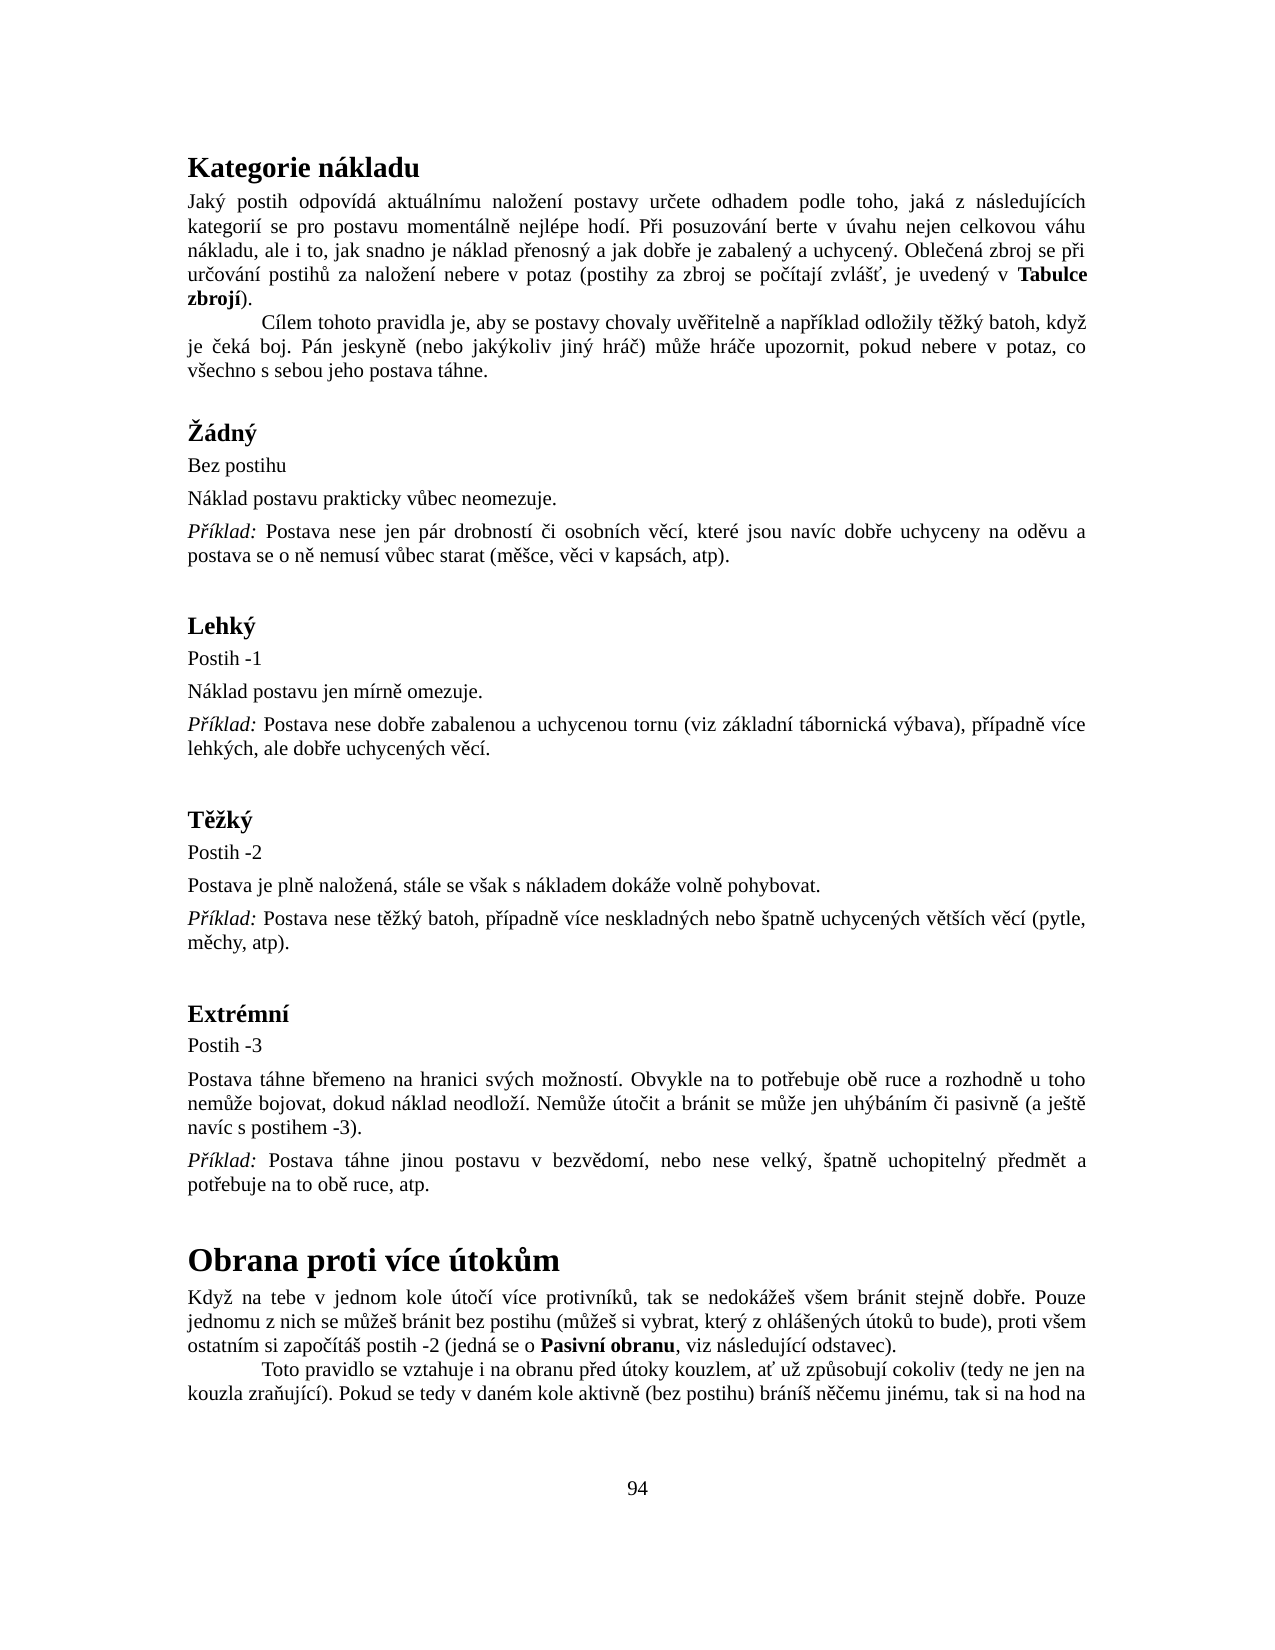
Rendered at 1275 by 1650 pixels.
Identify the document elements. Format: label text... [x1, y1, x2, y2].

text Postih -2 [187, 840, 1087, 864]
text Postih -3 [187, 1033, 1087, 1057]
subtitle Obrana proti více útokům [187, 1241, 1087, 1279]
subtitle Lehký [187, 611, 1087, 640]
subtitle Kategorie nákladu [187, 150, 1087, 183]
text Příklad: Postava nese těžký batoh, případně více neskladných nebo špatně uchycených větších věcí (pytle, měchy, atp). [187, 906, 1087, 954]
text Příklad: Postava táhne jinou postavu v bezvědomí, nebo nese velký, špatně uchopitelný předmět a potřebuje na to obě ruce, atp. [187, 1148, 1087, 1196]
text Když na tebe v jednom kole útočí více protivníků, tak se nedokážeš všem bránit stejně dobře. Pouze jednomu z nich se můžeš bránit bez postihu (můžeš si vybrat, který z ohlášených útoků to bude), proti všem ostatním si započítáš postih -2 (jedná se o Pasivní obranu, viz následující odstavec). Toto pravidlo se vztahuje i na obranu před útoky kouzlem, ať už způsobují cokoliv (tedy ne jen na kouzla zraňující). Pokud se tedy v daném kole aktivně (bez postihu) bráníš něčemu jinému, tak si na hod na [187, 1285, 1087, 1405]
text Náklad postavu prakticky vůbec neomezuje. [187, 486, 1087, 509]
text Postava táhne břemeno na hranici svých možností. Obvykle na to potřebuje obě ruce a rozhodně u toho nemůže bojovat, dokud náklad neodloží. Nemůže útočit a bránit se může jen uhýbáním či pasivně (a ještě navíc s postihem -3). [187, 1066, 1087, 1139]
text Náklad postavu jen mírně omezuje. [187, 679, 1087, 703]
text Bez postihu [187, 452, 1087, 477]
subtitle Těžký [187, 805, 1087, 834]
text Příklad: Postava nese jen pár drobností či osobních věcí, které jsou navíc dobře uchyceny na oděvu a postava se o ně nemusí vůbec starat (měšce, věci v kapsách, atp). [187, 518, 1087, 567]
text Příklad: Postava nese dobře zabalenou a uchycenou tornu (viz základní tábornická výbava), případně více lehkých, ale dobře uchycených věcí. [187, 712, 1087, 760]
text Postih -1 [187, 646, 1087, 670]
text Postava je plně naložená, stále se však s nákladem dokáže volně pohybovat. [187, 873, 1087, 897]
subtitle Extrémní [187, 999, 1087, 1027]
text Jaký postih odpovídá aktuálnímu naložení postavy určete odhadem podle toho, jaká z následujících kategorií se pro postavu momentálně nejlépe hodí. Při posuzování berte v úvahu nejen celkovou váhu nákladu, ale i to, jak snadno je náklad přenosný a jak dobře je zabalený a uchycený. Oblečená zbroj se při určování postihů za naložení nebere v potaz (postihy za zbroj se počítají zvlášť, je uvedený v Tabulce zbrojí). Cílem tohoto pravidla je, aby se postavy chovaly uvěřitelně a například odložily těžký batoh, když je čeká boj. Pán jeskyně (nebo jakýkoliv jiný hráč) může hráče upozornit, pokud nebere v potaz, co všechno s sebou jeho postava táhne. [187, 189, 1087, 406]
subtitle Žádný [187, 418, 1087, 447]
